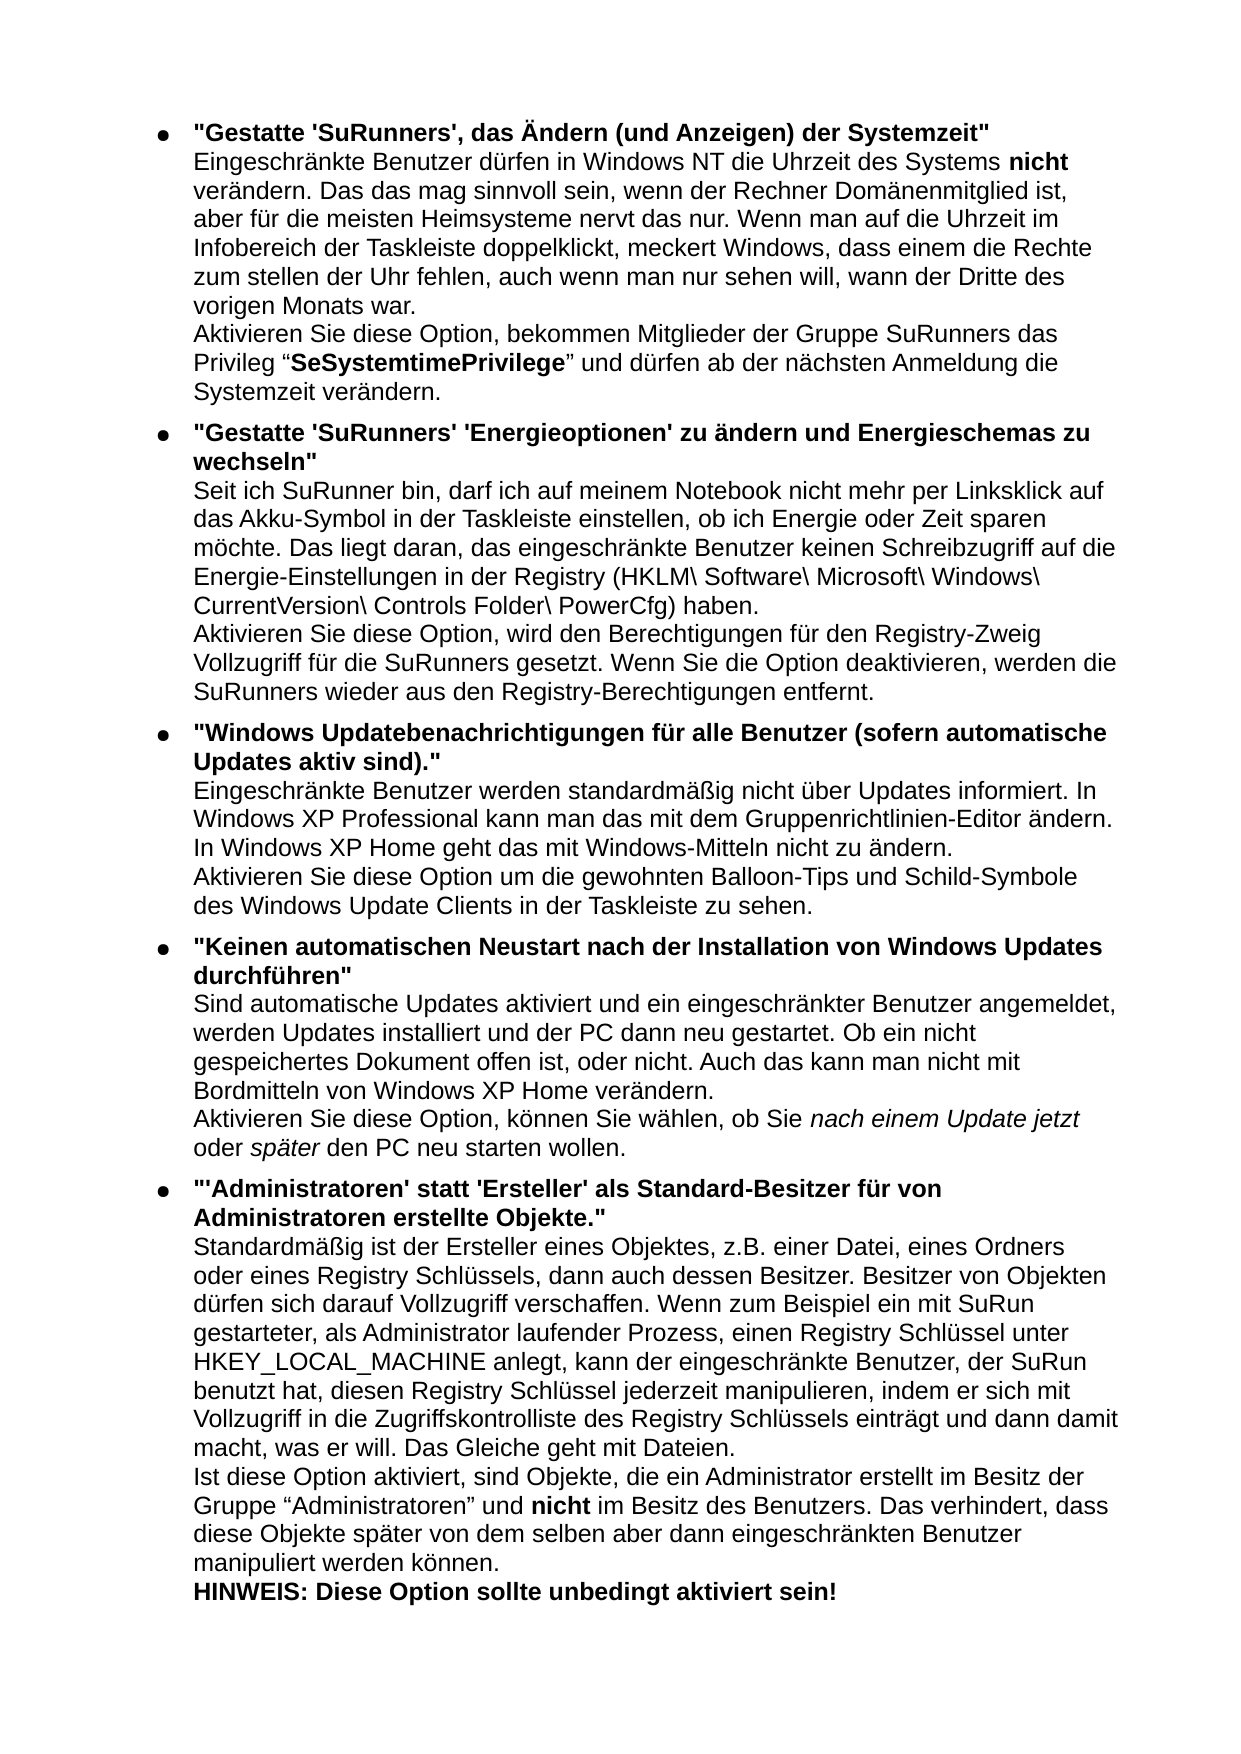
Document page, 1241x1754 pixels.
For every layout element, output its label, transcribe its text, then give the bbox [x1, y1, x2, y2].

list "Windows Updatebenachrichtigungen für alle Benutzer (sofern automatische Updates aktiv sind)." Eingeschränkte Benutzer werden standardmäßig nicht über Updates informiert. In Windows XP Professional kann man das mit dem Gruppenrichtlinien-Editor ändern. In Windows XP Home geht das mit Windows-Mitteln nicht zu ändern. Aktivieren Sie diese Option um die gewohnten Balloon-Tips und Schild-Symbole des Windows Update Clients in der Taskleiste zu sehen. [156, 718, 1122, 919]
list "Gestatte 'SuRunners' 'Energieoptionen' zu ändern und Energieschemas zu wechseln" Seit ich SuRunner bin, darf ich auf meinem Notebook nicht mehr per Linksklick auf das Akku-Symbol in der Taskleiste einstellen, ob ich Energie oder Zeit sparen möchte. Das liegt daran, das eingeschränkte Benutzer keinen Schreibzugriff auf die Energie-Einstellungen in der Registry (HKLM\ Software\ Microsoft\ Windows\ CurrentVersion\ Controls Folder\ PowerCfg) haben. Aktivieren Sie diese Option, wird den Berechtigungen für den Registry-Zweig Vollzugriff für die SuRunners gesetzt. Wenn Sie die Option deaktivieren, werden die SuRunners wieder aus den Registry-Berechtigungen entfernt. [156, 418, 1122, 706]
list "Keinen automatischen Neustart nach der Installation von Windows Updates durchführen" Sind automatische Updates aktiviert und ein eingeschränkter Benutzer angemeldet, werden Updates installiert und der PC dann neu gestartet. Ob ein nicht gespeichertes Dokument offen ist, oder nicht. Auch das kann man nicht mit Bordmitteln von Windows XP Home verändern. Aktivieren Sie diese Option, können Sie wählen, ob Sie nach einem Update jetzt oder später den PC neu starten wollen. [156, 932, 1122, 1162]
list "Gestatte 'SuRunners', das Ändern (und Anzeigen) der Systemzeit" Eingeschränkte Benutzer dürfen in Windows NT die Uhrzeit des Systems nicht verändern. Das das mag sinnvoll sein, wenn der Rechner Domänenmitglied ist, aber für die meisten Heimsysteme nervt das nur. Wenn man auf die Uhrzeit im Infobereich der Taskleiste doppelklickt, meckert Windows, dass einem die Rechte zum stellen der Uhr fehlen, auch wenn man nur sehen will, wann der Dritte des vorigen Monats war. Aktivieren Sie diese Option, bekommen Mitglieder der Gruppe SuRunners das Privileg “SeSystemtimePrivilege” und dürfen ab der nächsten Anmeldung die Systemzeit verändern. [156, 118, 1122, 406]
list "'Administratoren' statt 'Ersteller' als Standard-Besitzer für von Administratoren erstellte Objekte." Standardmäßig ist der Ersteller eines Objektes, z.B. einer Datei, eines Ordners oder eines Registry Schlüssels, dann auch dessen Besitzer. Besitzer von Objekten dürfen sich darauf Vollzugriff verschaffen. Wenn zum Beispiel ein mit SuRun gestarteter, als Administrator laufender Prozess, einen Registry Schlüssel unter HKEY_LOCAL_MACHINE anlegt, kann der eingeschränkte Benutzer, der SuRun benutzt hat, diesen Registry Schlüssel jederzeit manipulieren, indem er sich mit Vollzugriff in die Zugriffskontrolliste des Registry Schlüssels einträgt und dann damit macht, was er will. Das Gleiche geht mit Dateien. Ist diese Option aktiviert, sind Objekte, die ein Administrator erstellt im Besitz der Gruppe “Administratoren” und nicht im Besitz des Benutzers. Das verhindert, dass diese Objekte später von dem selben aber dann eingeschränkten Benutzer manipuliert werden können. HINWEIS: Diese Option sollte unbedingt aktiviert sein! [156, 1174, 1122, 1606]
